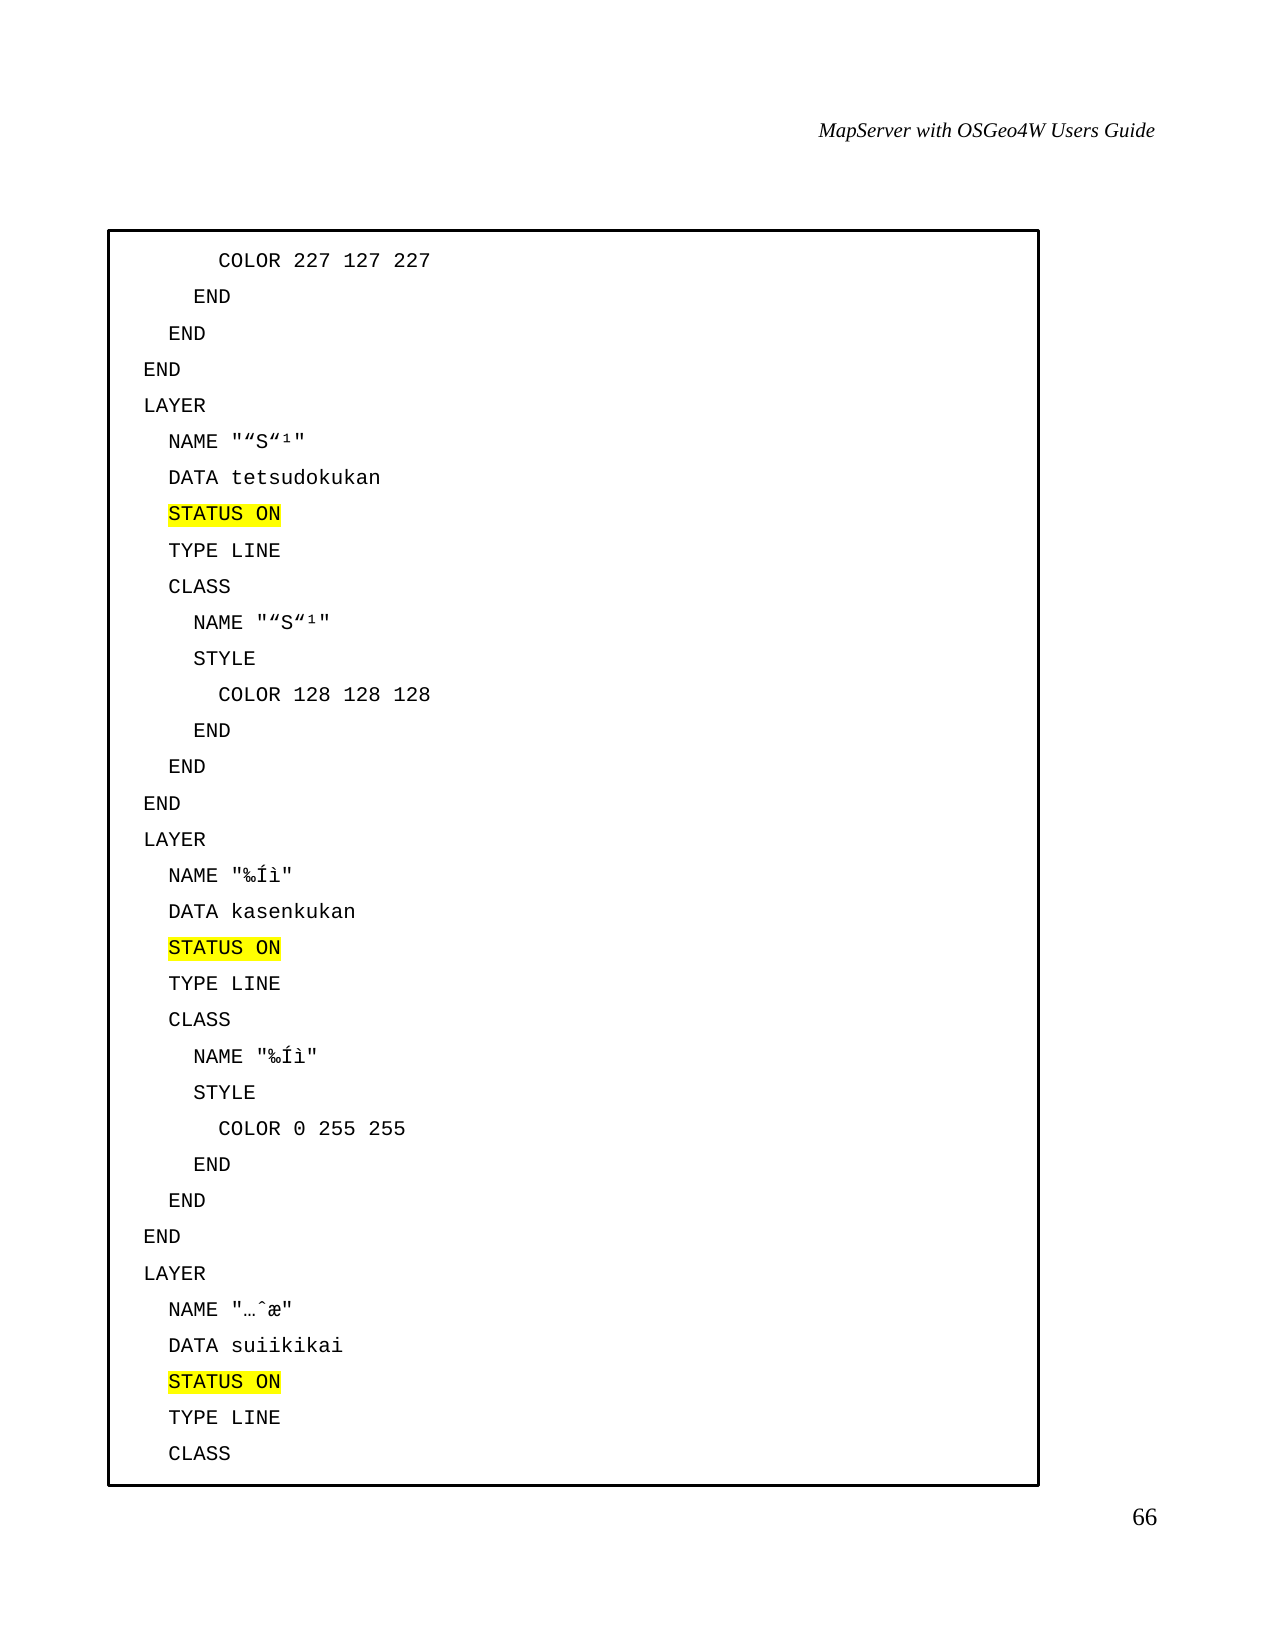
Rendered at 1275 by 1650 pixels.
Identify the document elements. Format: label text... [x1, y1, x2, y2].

text STATUS ON [118, 503, 1037, 527]
text NAME "…ˆæ" [118, 1299, 1037, 1322]
text STATUS ON [118, 937, 1037, 961]
text [1040, 1335, 1157, 1358]
text DATA kasenkukan [118, 901, 1037, 925]
text END [118, 1226, 1037, 1250]
text TYPE LINE [118, 1407, 1037, 1431]
text [1040, 793, 1157, 816]
text [1040, 973, 1157, 997]
text [1040, 612, 1157, 636]
text CLASS [118, 576, 1037, 599]
text END [118, 720, 1037, 744]
text END [118, 793, 1037, 816]
text END [118, 323, 1037, 346]
text [1040, 1154, 1157, 1178]
text TYPE LINE [118, 973, 1037, 997]
text [1040, 1082, 1157, 1105]
text END [118, 287, 1037, 310]
text TYPE LINE [118, 539, 1037, 563]
text LAYER [118, 829, 1037, 852]
text NAME "“S“¹" [118, 431, 1037, 455]
text COLOR 227 127 227 [118, 250, 1037, 274]
text [1040, 829, 1157, 852]
text [1040, 250, 1157, 274]
text [1040, 937, 1157, 961]
text [1040, 1299, 1157, 1322]
text STATUS ON [118, 1371, 1037, 1394]
text CLASS [118, 1443, 1037, 1467]
text [1040, 865, 1157, 888]
text STYLE [118, 1082, 1037, 1105]
text NAME "‰Íì" [118, 865, 1037, 888]
text [1040, 756, 1157, 780]
text COLOR 128 128 128 [118, 684, 1037, 708]
text [1040, 648, 1157, 672]
text END [118, 1154, 1037, 1178]
text [1040, 539, 1157, 563]
text END [118, 1190, 1037, 1214]
text [1040, 359, 1157, 382]
text LAYER [118, 395, 1037, 419]
text [1040, 467, 1157, 491]
text [1040, 1190, 1157, 1214]
text [1040, 503, 1157, 527]
text [1040, 1371, 1157, 1394]
text NAME "‰Íì" [118, 1046, 1037, 1069]
text [1040, 1262, 1157, 1286]
text [1040, 1118, 1157, 1142]
text [1040, 576, 1157, 599]
text [1040, 1407, 1157, 1431]
text [1040, 431, 1157, 455]
text NAME "“S“¹" [118, 612, 1037, 636]
text DATA tetsudokukan [118, 467, 1037, 491]
text DATA suiikikai [118, 1335, 1037, 1358]
text [1040, 901, 1157, 925]
text [1040, 1226, 1157, 1250]
text [1040, 1046, 1157, 1069]
text CLASS [118, 1009, 1037, 1033]
text [1040, 323, 1157, 346]
text [1040, 720, 1157, 744]
text [1040, 684, 1157, 708]
text END [118, 359, 1037, 382]
text LAYER [118, 1262, 1037, 1286]
text [1040, 395, 1157, 419]
text [1040, 1443, 1157, 1467]
text COLOR 0 255 255 [118, 1118, 1037, 1142]
text [1040, 287, 1157, 310]
text [1040, 1009, 1157, 1033]
text STYLE [118, 648, 1037, 672]
text END [118, 756, 1037, 780]
